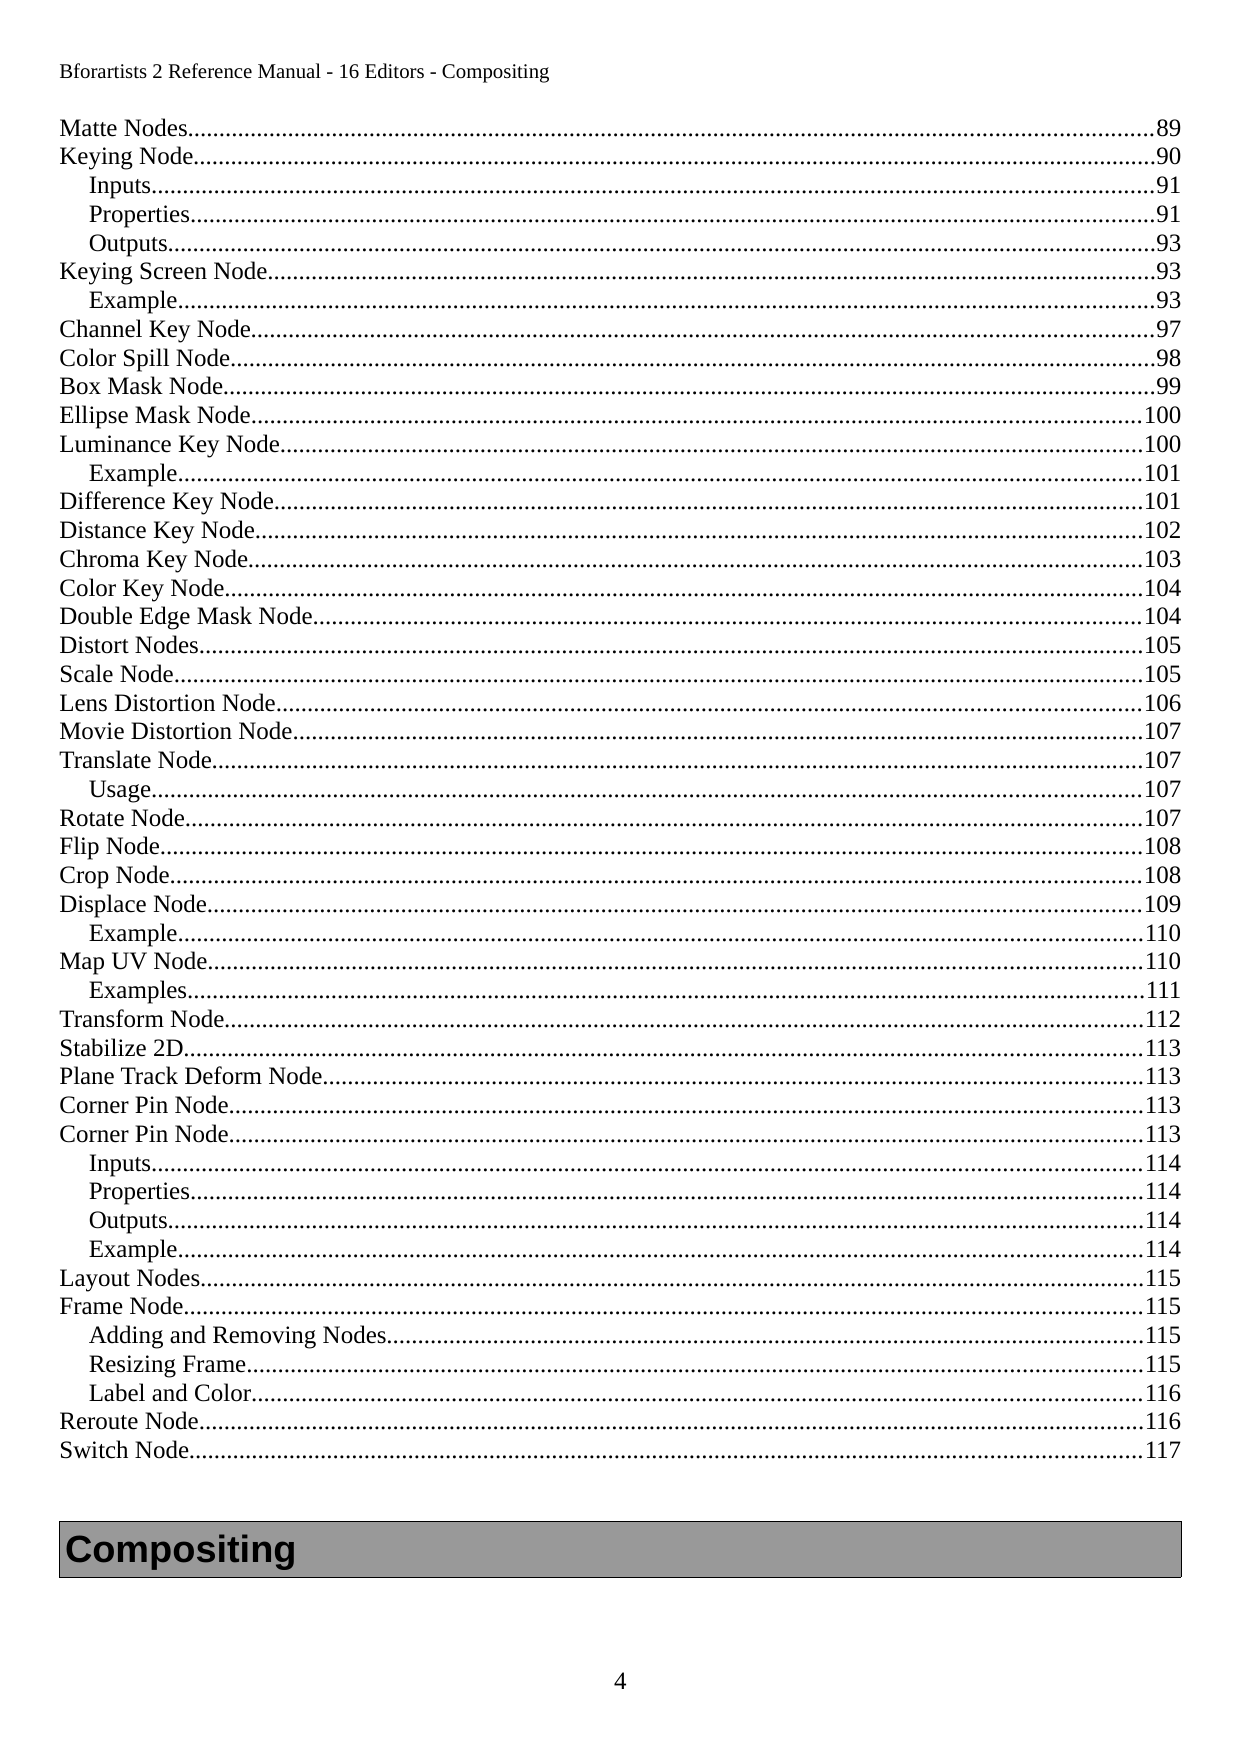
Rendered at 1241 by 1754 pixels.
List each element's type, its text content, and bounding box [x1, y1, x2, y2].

text Ellipse Mask Node 100 [59, 400, 1181, 429]
text Layout Nodes 115 [59, 1263, 1181, 1291]
text Corner Pin Node 113 [59, 1119, 1181, 1148]
table_header Compositing [60, 1522, 1181, 1577]
text Difference Key Node 101 [59, 486, 1181, 515]
text Translate Node 107 [59, 745, 1181, 774]
text Corner Pin Node 113 [59, 1090, 1181, 1119]
text Displace Node 109 [59, 889, 1181, 918]
text Examples 111 [88, 975, 1181, 1004]
text Color Key Node 104 [59, 573, 1181, 601]
text Keying Screen Node 93 [59, 256, 1181, 285]
text Properties 91 [88, 199, 1181, 228]
text Adding and Removing Nodes 115 [88, 1320, 1181, 1349]
text Keying Node 90 [59, 141, 1181, 170]
text Properties 114 [88, 1176, 1181, 1205]
text Box Mask Node 99 [59, 371, 1181, 400]
text Transform Node 112 [59, 1004, 1181, 1033]
text Distort Nodes 105 [59, 630, 1181, 659]
text Flip Node 108 [59, 831, 1181, 860]
text Label and Color 116 [88, 1378, 1181, 1406]
text Stabilize 2D 113 [59, 1033, 1181, 1061]
text Rotate Node 107 [59, 803, 1181, 831]
text Movie Distortion Node 107 [59, 716, 1181, 745]
text Resizing Frame 115 [88, 1349, 1181, 1378]
text Switch Node 117 [59, 1435, 1181, 1464]
text Plane Track Deform Node 113 [59, 1061, 1181, 1090]
text Reroute Node 116 [59, 1406, 1181, 1435]
text Matte Nodes 89 [59, 113, 1181, 141]
text Distance Key Node 102 [59, 515, 1181, 544]
text Double Edge Mask Node 104 [59, 601, 1181, 630]
text Example 114 [88, 1234, 1181, 1263]
text Color Spill Node 98 [59, 343, 1181, 371]
text Scale Node 105 [59, 659, 1181, 688]
text Frame Node 115 [59, 1291, 1181, 1320]
text Channel Key Node 97 [59, 314, 1181, 343]
text Lens Distortion Node 106 [59, 688, 1181, 716]
text Inputs 91 [88, 170, 1181, 199]
text Inputs 114 [88, 1148, 1181, 1176]
text Outputs 93 [88, 228, 1181, 256]
text Map UV Node 110 [59, 946, 1181, 975]
text Usage 107 [88, 774, 1181, 803]
text Example 101 [88, 458, 1181, 486]
text Luminance Key Node 100 [59, 429, 1181, 458]
text Example 93 [88, 285, 1181, 314]
text Outputs 114 [88, 1205, 1181, 1234]
text Chroma Key Node 103 [59, 544, 1181, 573]
text Crop Node 108 [59, 860, 1181, 889]
text Example 110 [88, 918, 1181, 946]
